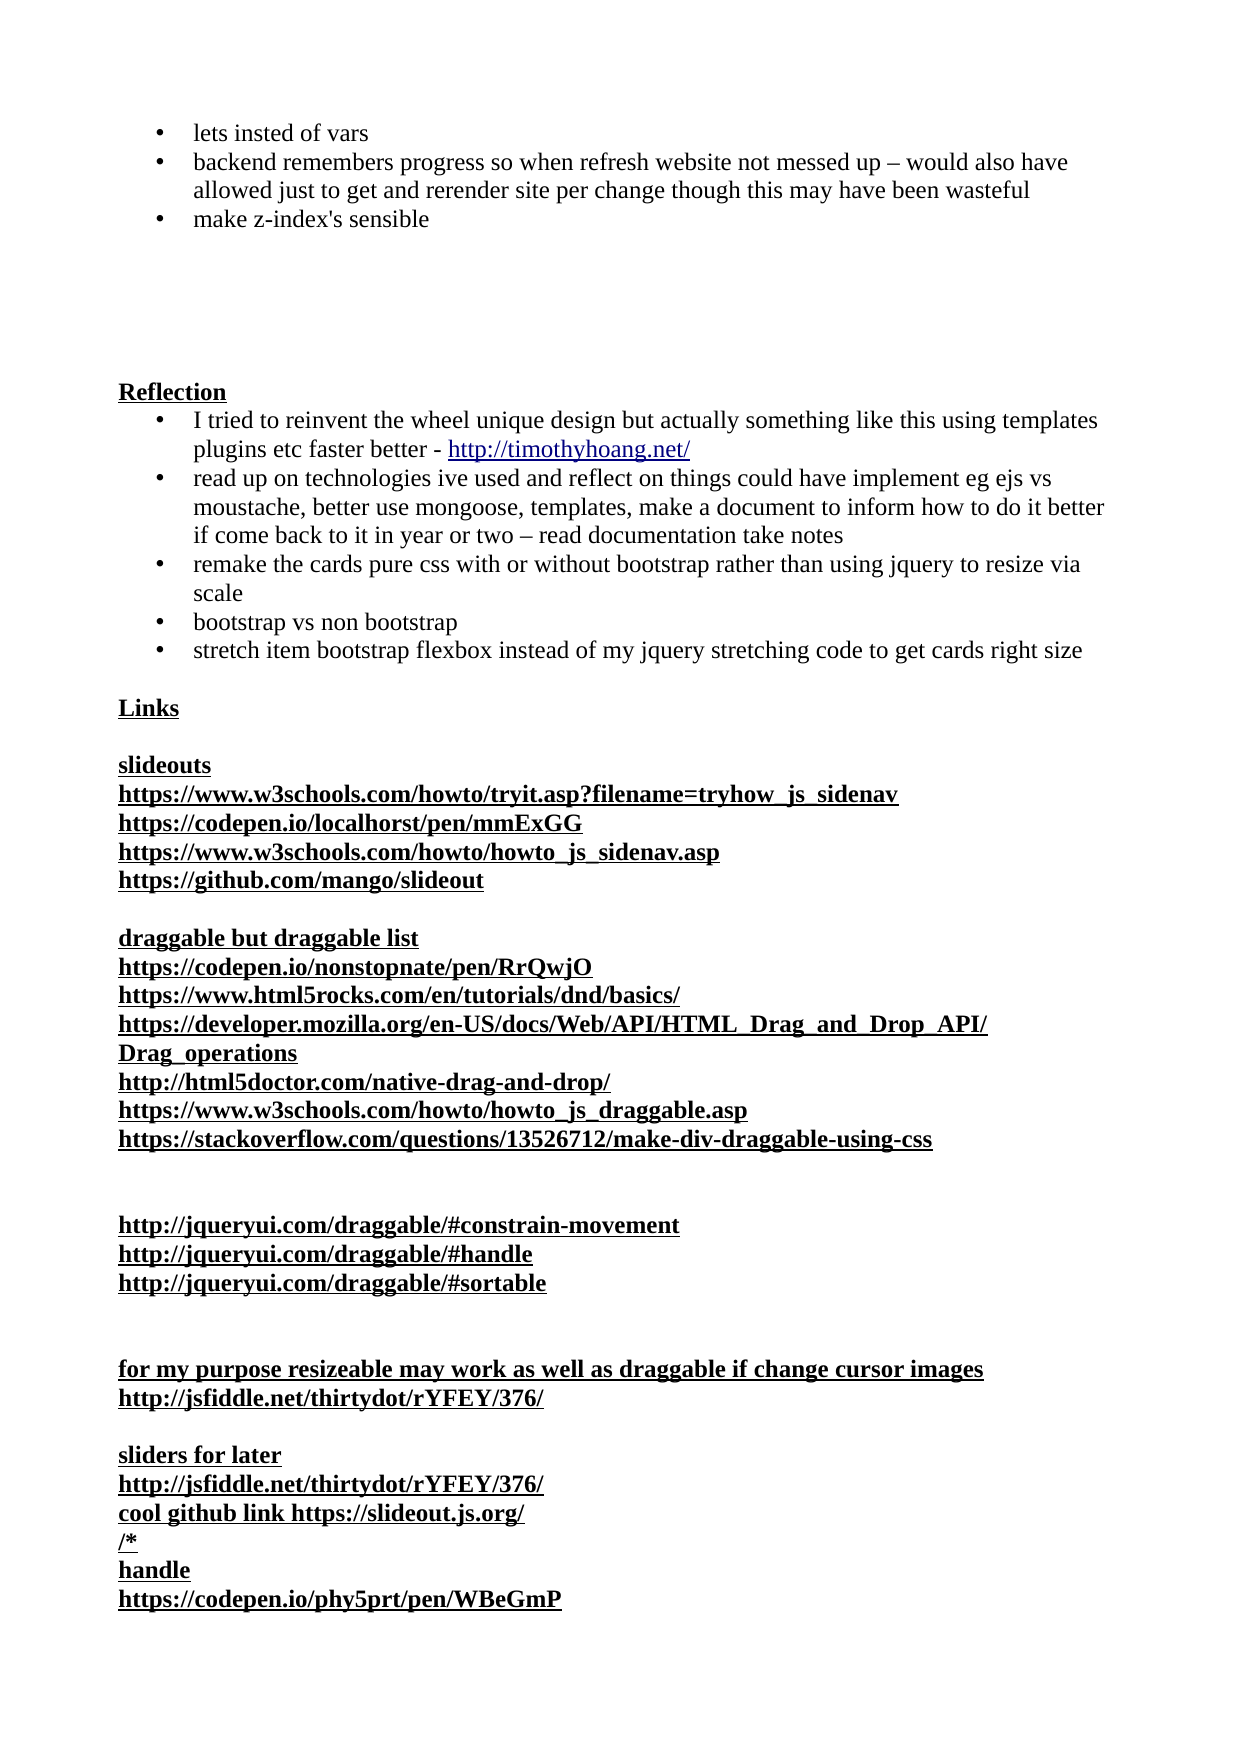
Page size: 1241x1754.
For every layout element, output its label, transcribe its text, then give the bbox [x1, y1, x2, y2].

list read up on technologies ive used and reflect on things could have implement eg ejs vs moustache, better use mongoose, templates, make a document to inform how to do it better if come back to it in year or two – read documentation take notes [156, 463, 1122, 549]
text https://www.w3schools.com/howto/howto_js_draggable.asp [118, 1096, 1122, 1124]
text slideouts [118, 751, 1122, 779]
text cool github link https://slideout.js.org/ [118, 1498, 1122, 1527]
text draggable but draggable list [118, 923, 1122, 952]
text https://codepen.io/localhorst/pen/mmExGG [118, 808, 1122, 837]
text http://jsfiddle.net/thirtydot/rYFEY/376/ [118, 1469, 1122, 1498]
text http://jqueryui.com/draggable/#sortable [118, 1268, 1122, 1297]
text http://jsfiddle.net/thirtydot/rYFEY/376/ [118, 1383, 1122, 1412]
list make z-index's sensible [156, 204, 1122, 233]
text sliders for later [118, 1441, 1122, 1469]
list backend remembers progress so when refresh website not messed up – would also have allowed just to get and rerender site per change though this may have been wasteful [156, 147, 1122, 204]
text https://www.w3schools.com/howto/howto_js_sidenav.asp [118, 837, 1122, 866]
text http://jqueryui.com/draggable/#handle [118, 1239, 1122, 1268]
text Reflection [118, 377, 1122, 406]
text /* [118, 1527, 1122, 1556]
text https://codepen.io/phy5prt/pen/WBeGmP [118, 1584, 1122, 1613]
text http://html5doctor.com/native-drag-and-drop/ [118, 1067, 1122, 1096]
text handle [118, 1556, 1122, 1584]
list stretch item bootstrap flexbox instead of my jquery stretching code to get cards right size [156, 636, 1122, 664]
text https://codepen.io/nonstopnate/pen/RrQwjO [118, 952, 1122, 981]
text for my purpose resizeable may work as well as draggable if change cursor images [118, 1354, 1122, 1383]
list remake the cards pure css with or without bootstrap rather than using jquery to resize via scale [156, 549, 1122, 607]
text Links [118, 693, 1122, 722]
text http://jqueryui.com/draggable/#constrain-movement [118, 1211, 1122, 1239]
list lets insted of vars [156, 118, 1122, 147]
list I tried to reinvent the wheel unique design but actually something like this using templates plugins etc faster better - http://timothyhoang.net/ [156, 406, 1122, 463]
text https://www.w3schools.com/howto/tryit.asp?filename=tryhow_js_sidenav [118, 779, 1122, 808]
text https://github.com/mango/slideout [118, 866, 1122, 894]
text https://stackoverflow.com/questions/13526712/make-div-draggable-using-css [118, 1124, 1122, 1153]
text https://developer.mozilla.org/en-US/docs/Web/API/HTML_Drag_and_Drop_API/Drag_operations [118, 1009, 1122, 1067]
list bootstrap vs non bootstrap [156, 607, 1122, 636]
text https://www.html5rocks.com/en/tutorials/dnd/basics/ [118, 981, 1122, 1009]
